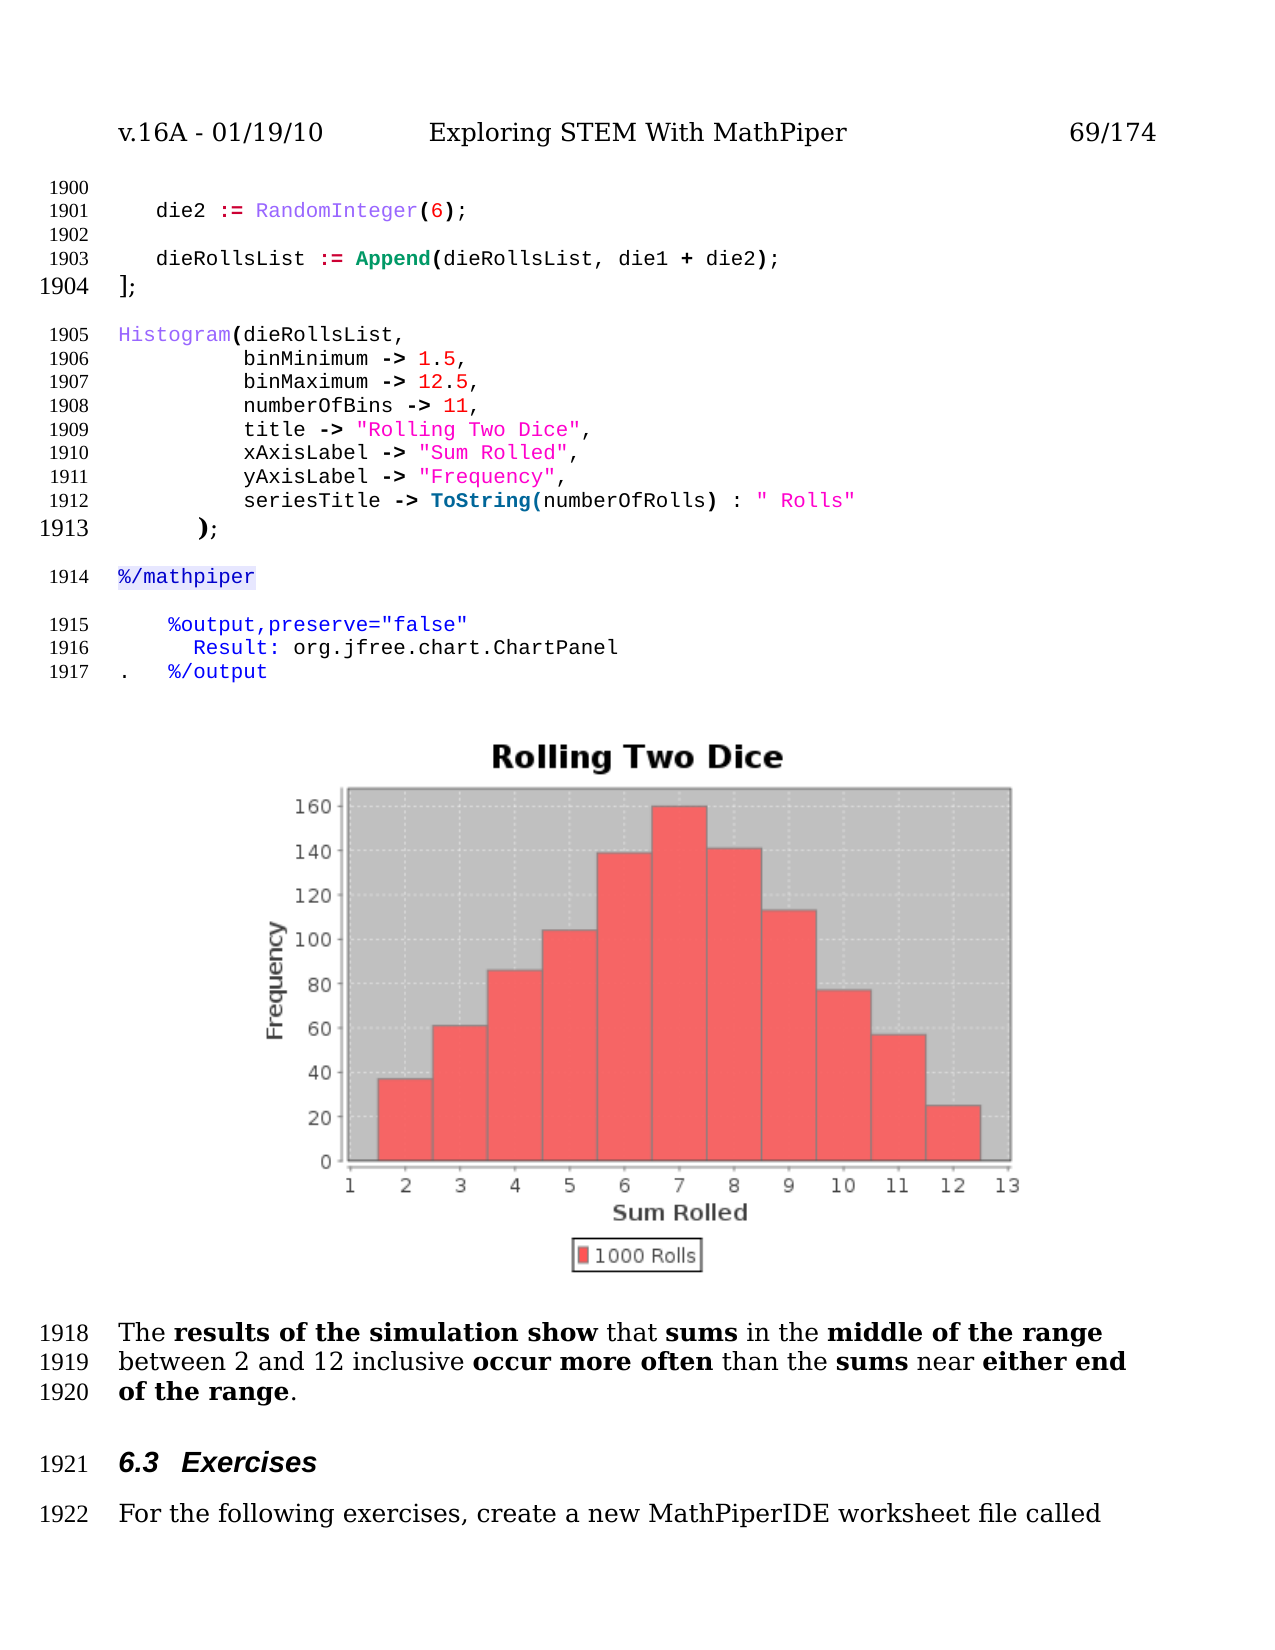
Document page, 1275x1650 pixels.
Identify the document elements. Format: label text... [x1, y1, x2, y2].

text dieRollsList := Append(dieRollsList, die1 + die2); [118, 248, 1157, 271]
text title -> "Rolling Two Dice", [118, 419, 1157, 442]
text yAxisLabel -> "Frequency", [118, 466, 1157, 490]
text For the following exercises, create a new MathPiperIDE worksheet file called [118, 1499, 1157, 1529]
subtitle Exercises [118, 1445, 1157, 1478]
text %output,preserve="false" [118, 614, 1157, 637]
text Histogram(dieRollsList, [118, 324, 1157, 348]
text ]; [118, 271, 1157, 301]
text binMaximum -> 12.5, [118, 371, 1157, 395]
text Result: org.jfree.chart.ChartPanel [118, 637, 1157, 661]
text xAxisLabel -> "Sum Rolled", [118, 442, 1157, 466]
picture [245, 737, 1030, 1274]
text %/mathpiper [118, 566, 1157, 590]
text die2 := RandomInteger(6); [118, 200, 1157, 224]
text The results of the simulation show that sums in the middle of the range between 2 and 12 inclusive occur more often than the sums near either end of the range. [118, 1318, 1157, 1406]
text binMinimum -> 1.5, [118, 348, 1157, 371]
text ); [118, 513, 1157, 543]
text numberOfBins -> 11, [118, 395, 1157, 419]
text . %/output [118, 661, 1157, 684]
text seriesTitle -> ToString(numberOfRolls) : " Rolls" [118, 490, 1157, 513]
